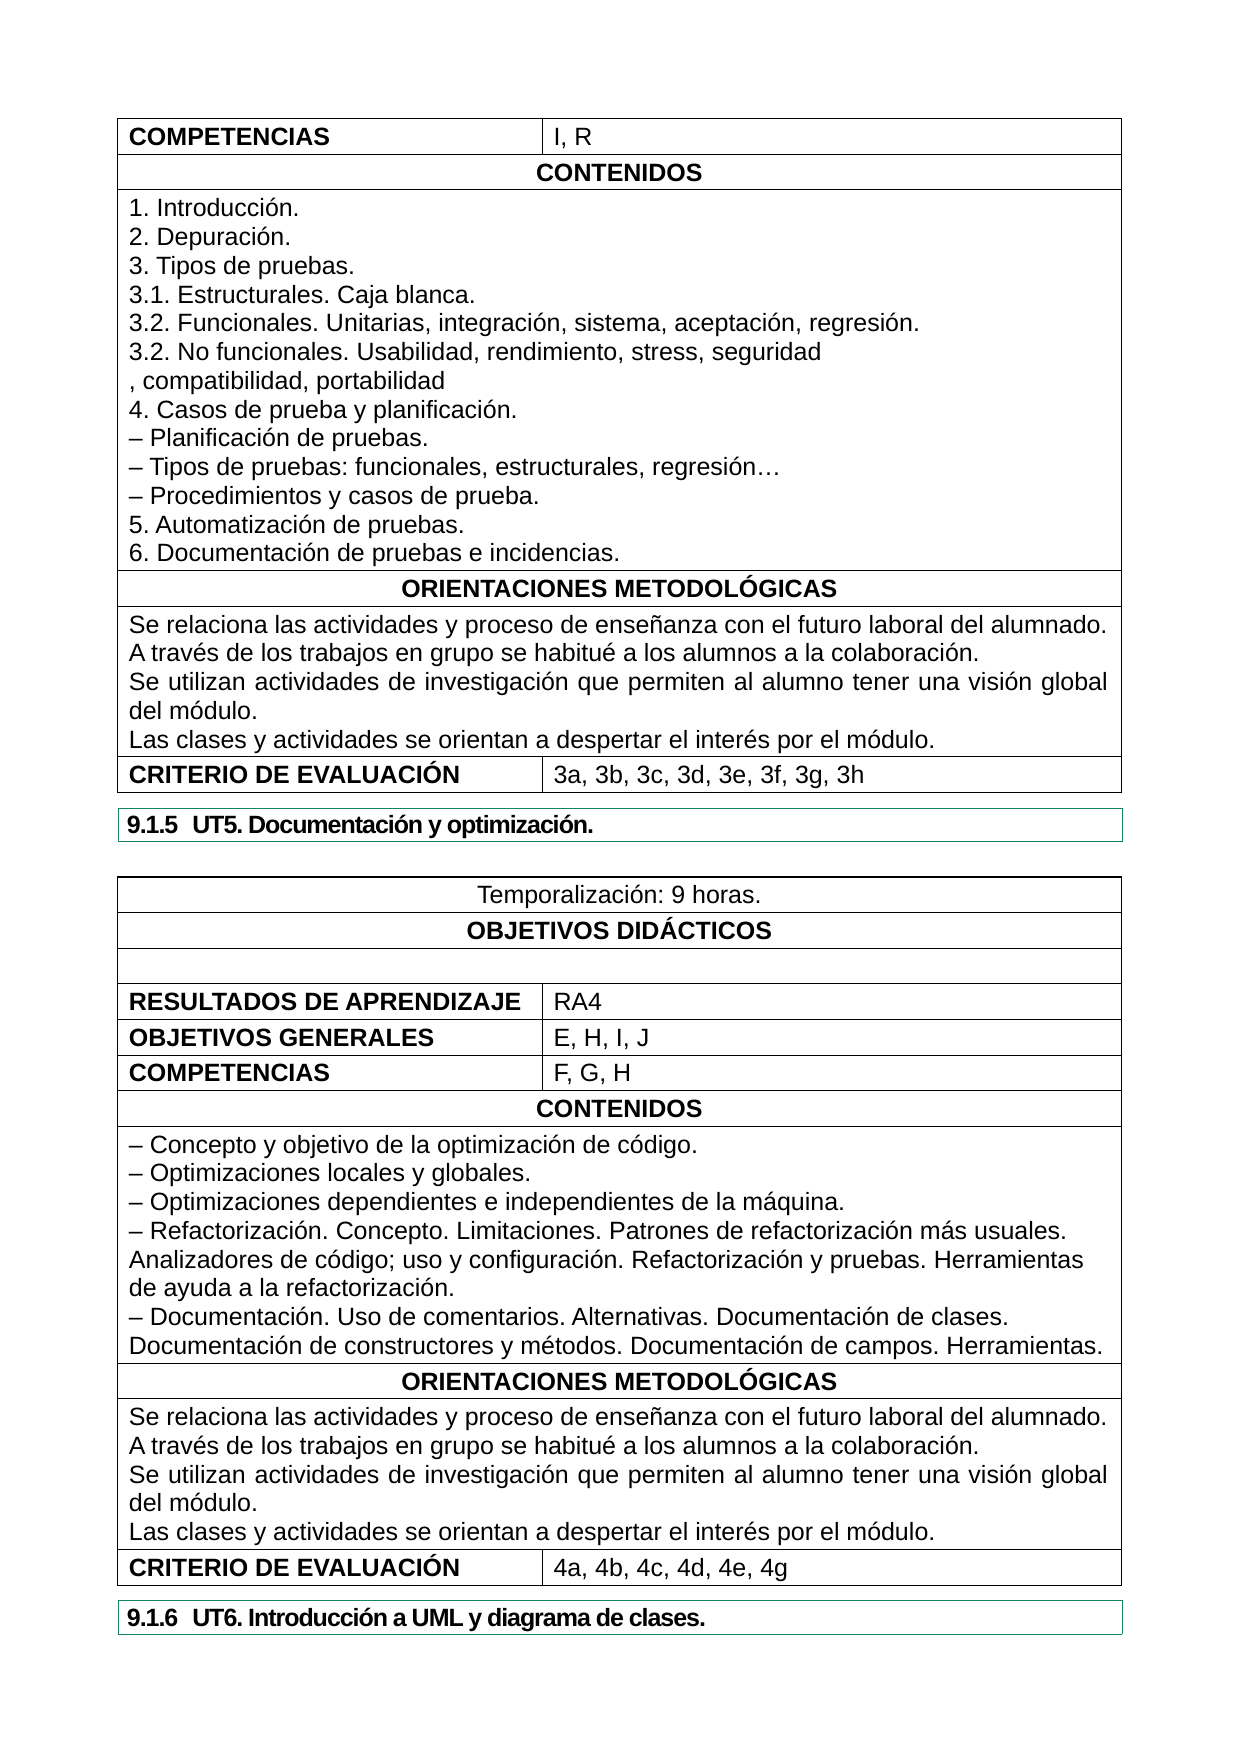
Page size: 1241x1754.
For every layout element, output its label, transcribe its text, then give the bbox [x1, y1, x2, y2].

table_cell OBJETIVOS GENERALES [118, 1020, 542, 1054]
table_cell [118, 949, 1121, 983]
table_cell Se relaciona las actividades y proceso de enseñanza con el futuro laboral del alumnado. A través de los trabajos en grupo se habitué a los alumnos a la colaboración. Se utilizan actividades de investigación que permiten al alumno tener una visión global del módulo. Las clases y actividades se orientan a despertar el interés por el módulo. [118, 607, 1121, 756]
table_cell COMPETENCIAS [118, 119, 542, 154]
table_cell OBJETIVOS DIDÁCTICOS [118, 913, 1121, 948]
subtitle UT6. Introducción a UML y diagrama de clases. [119, 1601, 1122, 1634]
table_cell CONTENIDOS [118, 155, 1121, 189]
table_cell CRITERIO DE EVALUACIÓN [118, 757, 542, 792]
table_cell ORIENTACIONES METODOLÓGICAS [118, 1364, 1121, 1398]
table_cell CRITERIO DE EVALUACIÓN [118, 1550, 542, 1584]
subtitle UT5. Documentación y optimización. [119, 809, 1122, 841]
table_cell Se relaciona las actividades y proceso de enseñanza con el futuro laboral del alumnado. A través de los trabajos en grupo se habitué a los alumnos a la colaboración. Se utilizan actividades de investigación que permiten al alumno tener una visión global del módulo. Las clases y actividades se orientan a despertar el interés por el módulo. [118, 1399, 1121, 1549]
table_cell CONTENIDOS [118, 1091, 1121, 1126]
table_cell ORIENTACIONES METODOLÓGICAS [118, 571, 1121, 606]
table_cell COMPETENCIAS [118, 1056, 542, 1090]
table_cell I, R [543, 119, 1121, 154]
table_cell RESULTADOS DE APRENDIZAJE [118, 984, 542, 1019]
table_header Temporalización: 9 horas. [118, 878, 1121, 912]
table_cell E, H, I, J [543, 1020, 1121, 1054]
table_cell 4a, 4b, 4c, 4d, 4e, 4g [543, 1550, 1121, 1584]
table_cell – Concepto y objetivo de la optimización de código. – Optimizaciones locales y globales. – Optimizaciones dependientes e independientes de la máquina. – Refactorización. Concepto. Limitaciones. Patrones de refactorización más usuales. Analizadores de código; uso y configuración. Refactorización y pruebas. Herramientas de ayuda a la refactorización. – Documentación. Uso de comentarios. Alternativas. Documentación de clases. Documentación de constructores y métodos. Documentación de campos. Herramientas. [118, 1127, 1121, 1363]
table_cell F, G, H [543, 1056, 1121, 1090]
table_cell RA4 [543, 984, 1121, 1019]
table_cell 3a, 3b, 3c, 3d, 3e, 3f, 3g, 3h [543, 757, 1121, 792]
table_cell 1. Introducción. 2. Depuración. 3. Tipos de pruebas. 3.1. Estructurales. Caja blanca. 3.2. Funcionales. Unitarias, integración, sistema, aceptación, regresión. 3.2. No funcionales. Usabilidad, rendimiento, stress, seguridad , compatibilidad, portabilidad 4. Casos de prueba y planificación. – Planificación de pruebas. – Tipos de pruebas: funcionales, estructurales, regresión… – Procedimientos y casos de prueba. 5. Automatización de pruebas. 6. Documentación de pruebas e incidencias. [118, 190, 1121, 570]
